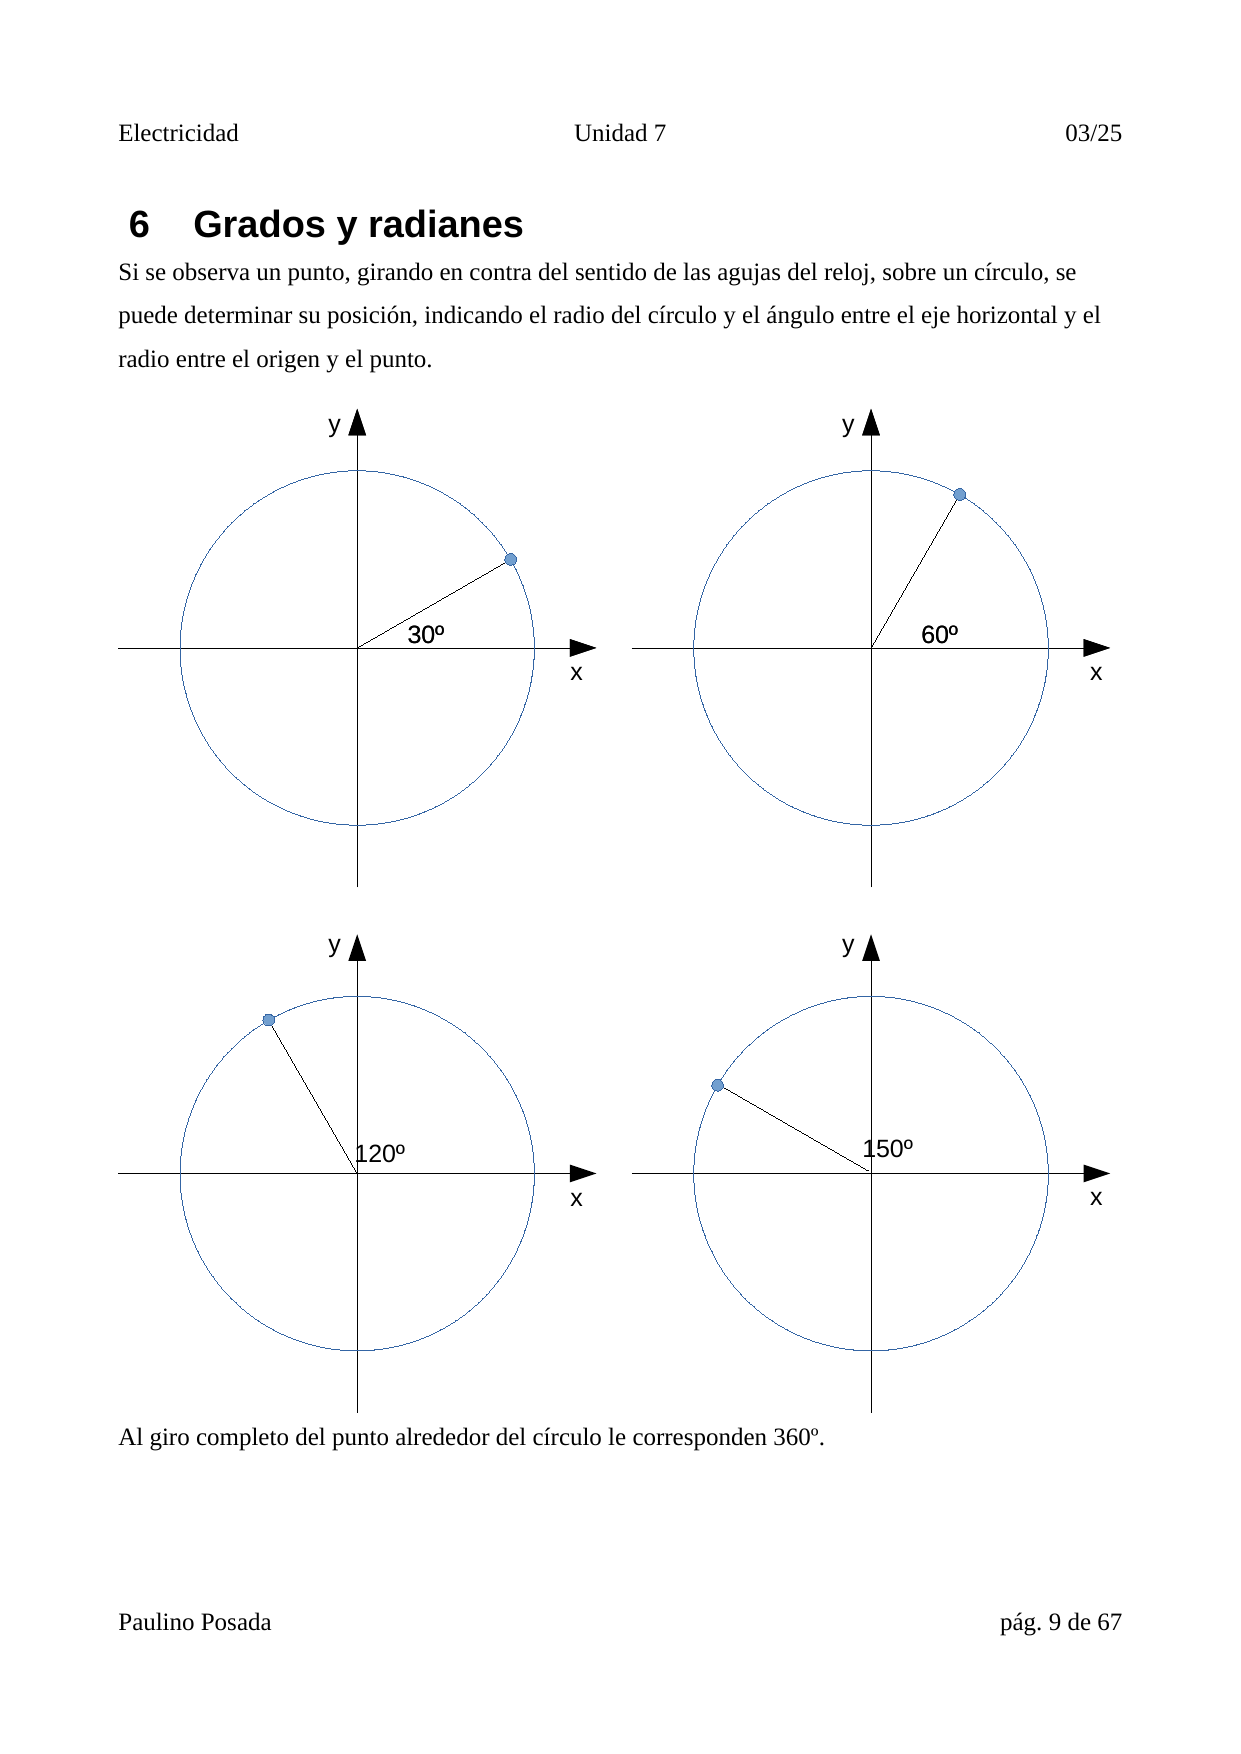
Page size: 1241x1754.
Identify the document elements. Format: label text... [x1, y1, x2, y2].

text Si se observa un punto, girando en contra del sentido de las agujas del reloj, sobre un círculo, se puede determinar su posición, indicando el radio del círculo y el ángulo entre el eje horizontal y el radio entre el origen y el punto. [118, 257, 1122, 372]
text Al giro completo del punto alrededor del círculo le corresponden 360º. [118, 1422, 1122, 1451]
subtitle Grados y radianes [118, 201, 1122, 245]
